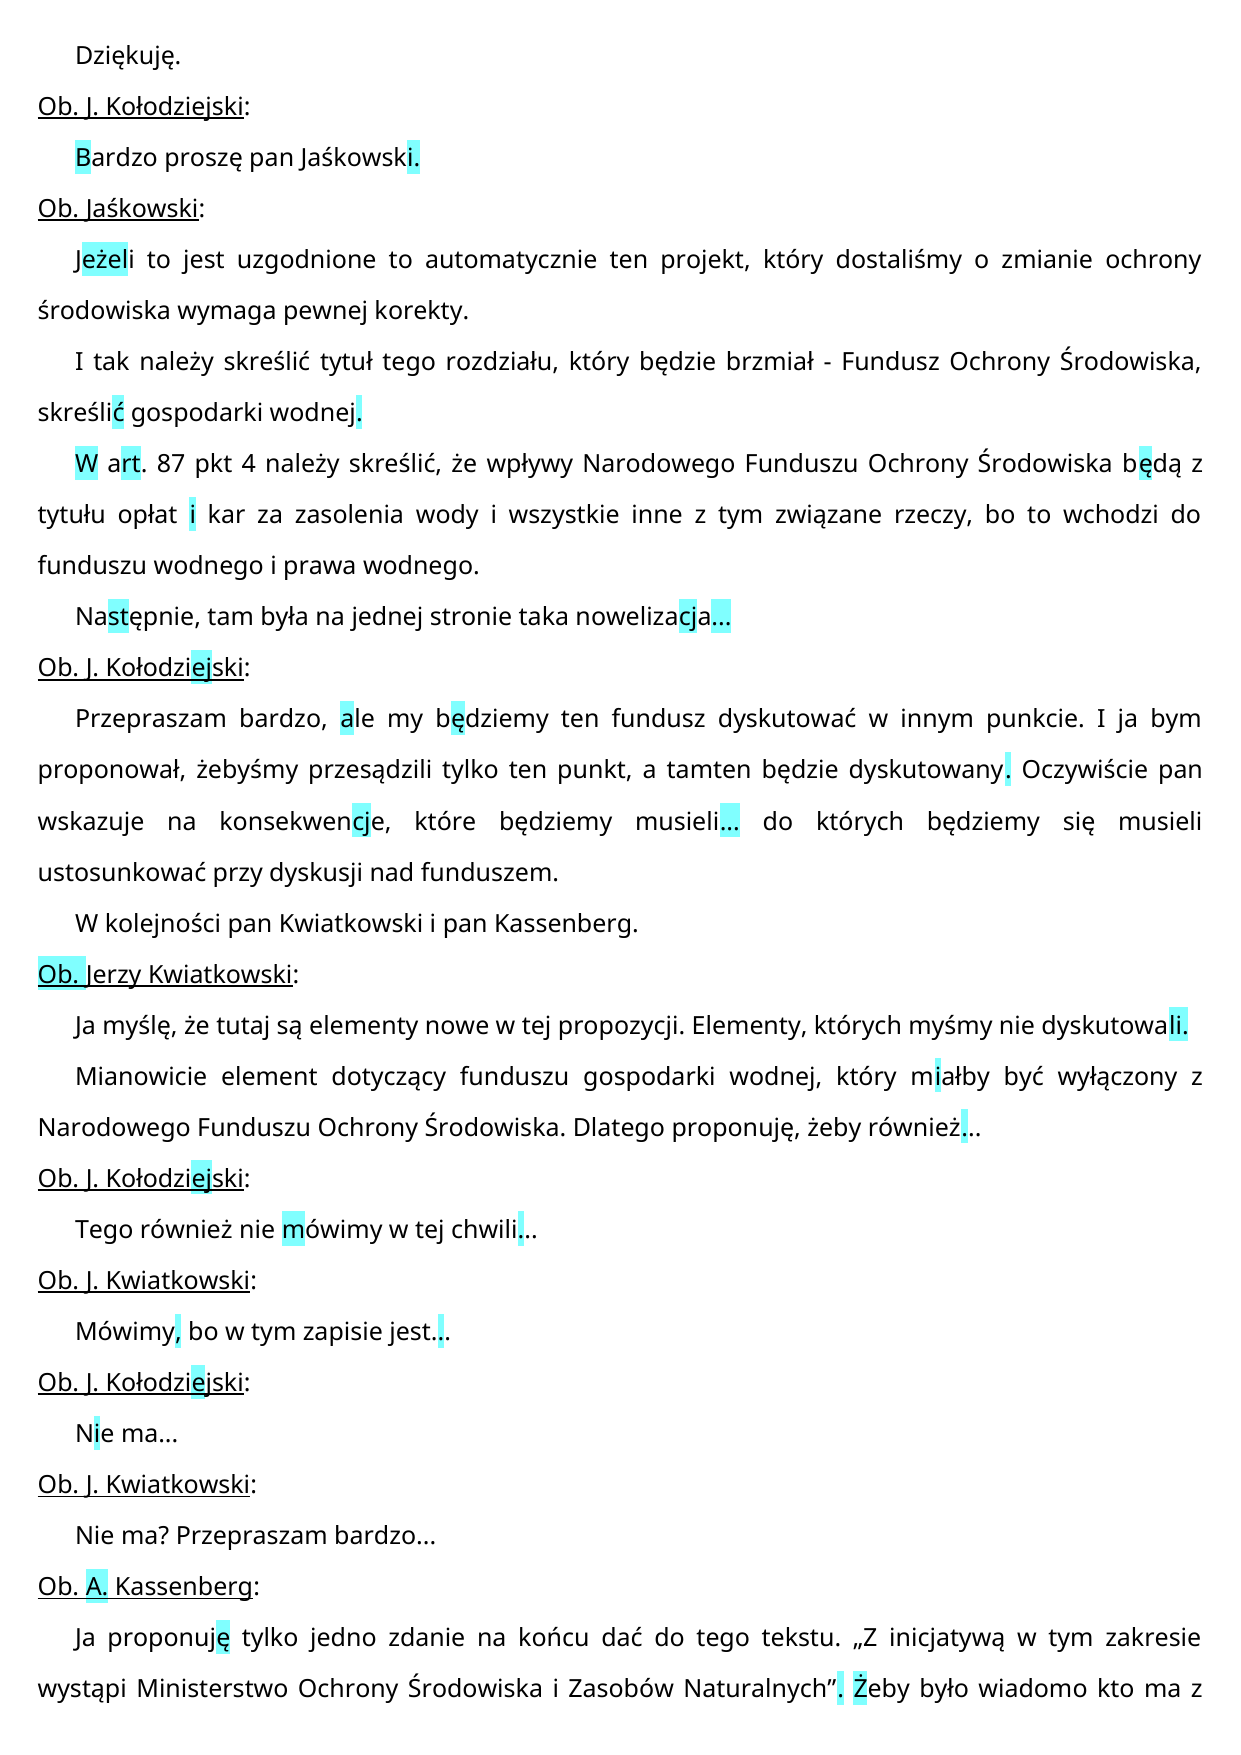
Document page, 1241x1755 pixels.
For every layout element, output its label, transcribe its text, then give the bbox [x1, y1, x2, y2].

text Mówimy, bo w tym zapisie jest... [37, 1313, 1203, 1348]
text Mianowicie element dotyczący funduszu gospodarki wodnej, który miałby być wyłączony z Narodowego Funduszu Ochrony Środowiska. Dlatego proponuję, żeby również... [37, 1058, 1203, 1143]
text Ja proponuję tylko jedno zdanie na końcu dać do tego tekstu. „Z inicjatywą w tym zakresie wystąpi Ministerstwo Ochrony Środowiska i Zasobów Naturalnych”. Żeby było wiadomo kto ma z [37, 1620, 1203, 1705]
text Ob. J. Kołodziejski: [37, 1160, 1203, 1194]
text Ob. J. Kwiatkowski: [37, 1467, 1203, 1501]
text Nie ma... [37, 1416, 1203, 1450]
text Nie ma? Przepraszam bardzo... [37, 1518, 1203, 1552]
text W kolejności pan Kwiatkowski i pan Kassenberg. [37, 905, 1203, 939]
text Ob. Jerzy Kwiatkowski: [37, 956, 1203, 990]
text I tak należy skreślić tytuł tego rozdziału, który będzie brzmiał - Fundusz Ochrony Środowiska, skreślić gospodarki wodnej. [37, 344, 1203, 429]
text Ob. J. Kołodziejski: [37, 650, 1203, 684]
text Bardzo proszę pan Jaśkowski. [37, 139, 1203, 174]
text Ob. J. Kwiatkowski: [37, 1262, 1203, 1297]
text W art. 87 pkt 4 należy skreślić, że wpływy Narodowego Funduszu Ochrony Środowiska będą z tytułu opłat i kar za zasolenia wody i wszystkie inne z tym związane rzeczy, bo to wchodzi do funduszu wodnego i prawa wodnego. [37, 446, 1203, 582]
text Ob. J. Kołodziejski: [37, 1364, 1203, 1399]
text Ja myślę, że tutaj są elementy nowe w tej propozycji. Elementy, których myśmy nie dyskutowali. [37, 1007, 1203, 1041]
text Jeżeli to jest uzgodnione to automatycznie ten projekt, który dostaliśmy o zmianie ochrony środowiska wymaga pewnej korekty. [37, 242, 1203, 327]
text Tego również nie mówimy w tej chwili... [37, 1211, 1203, 1246]
text Przepraszam bardzo, ale my będziemy ten fundusz dyskutować w innym punkcie. I ja bym proponował, żebyśmy przesądzili tylko ten punkt, a tamten będzie dyskutowany. Oczywiście pan wskazuje na konsekwencje, które będziemy musieli... do których będziemy się musieli ustosunkować przy dyskusji nad funduszem. [37, 701, 1203, 888]
text Ob. Jaśkowski: [37, 191, 1203, 225]
text Następnie, tam była na jednej stronie taka nowelizacja... [37, 599, 1203, 633]
text Ob. A. Kassenberg: [37, 1569, 1203, 1603]
text Ob. J. Kołodziejski: [37, 88, 1203, 123]
text Dziękuję. [37, 37, 1203, 72]
